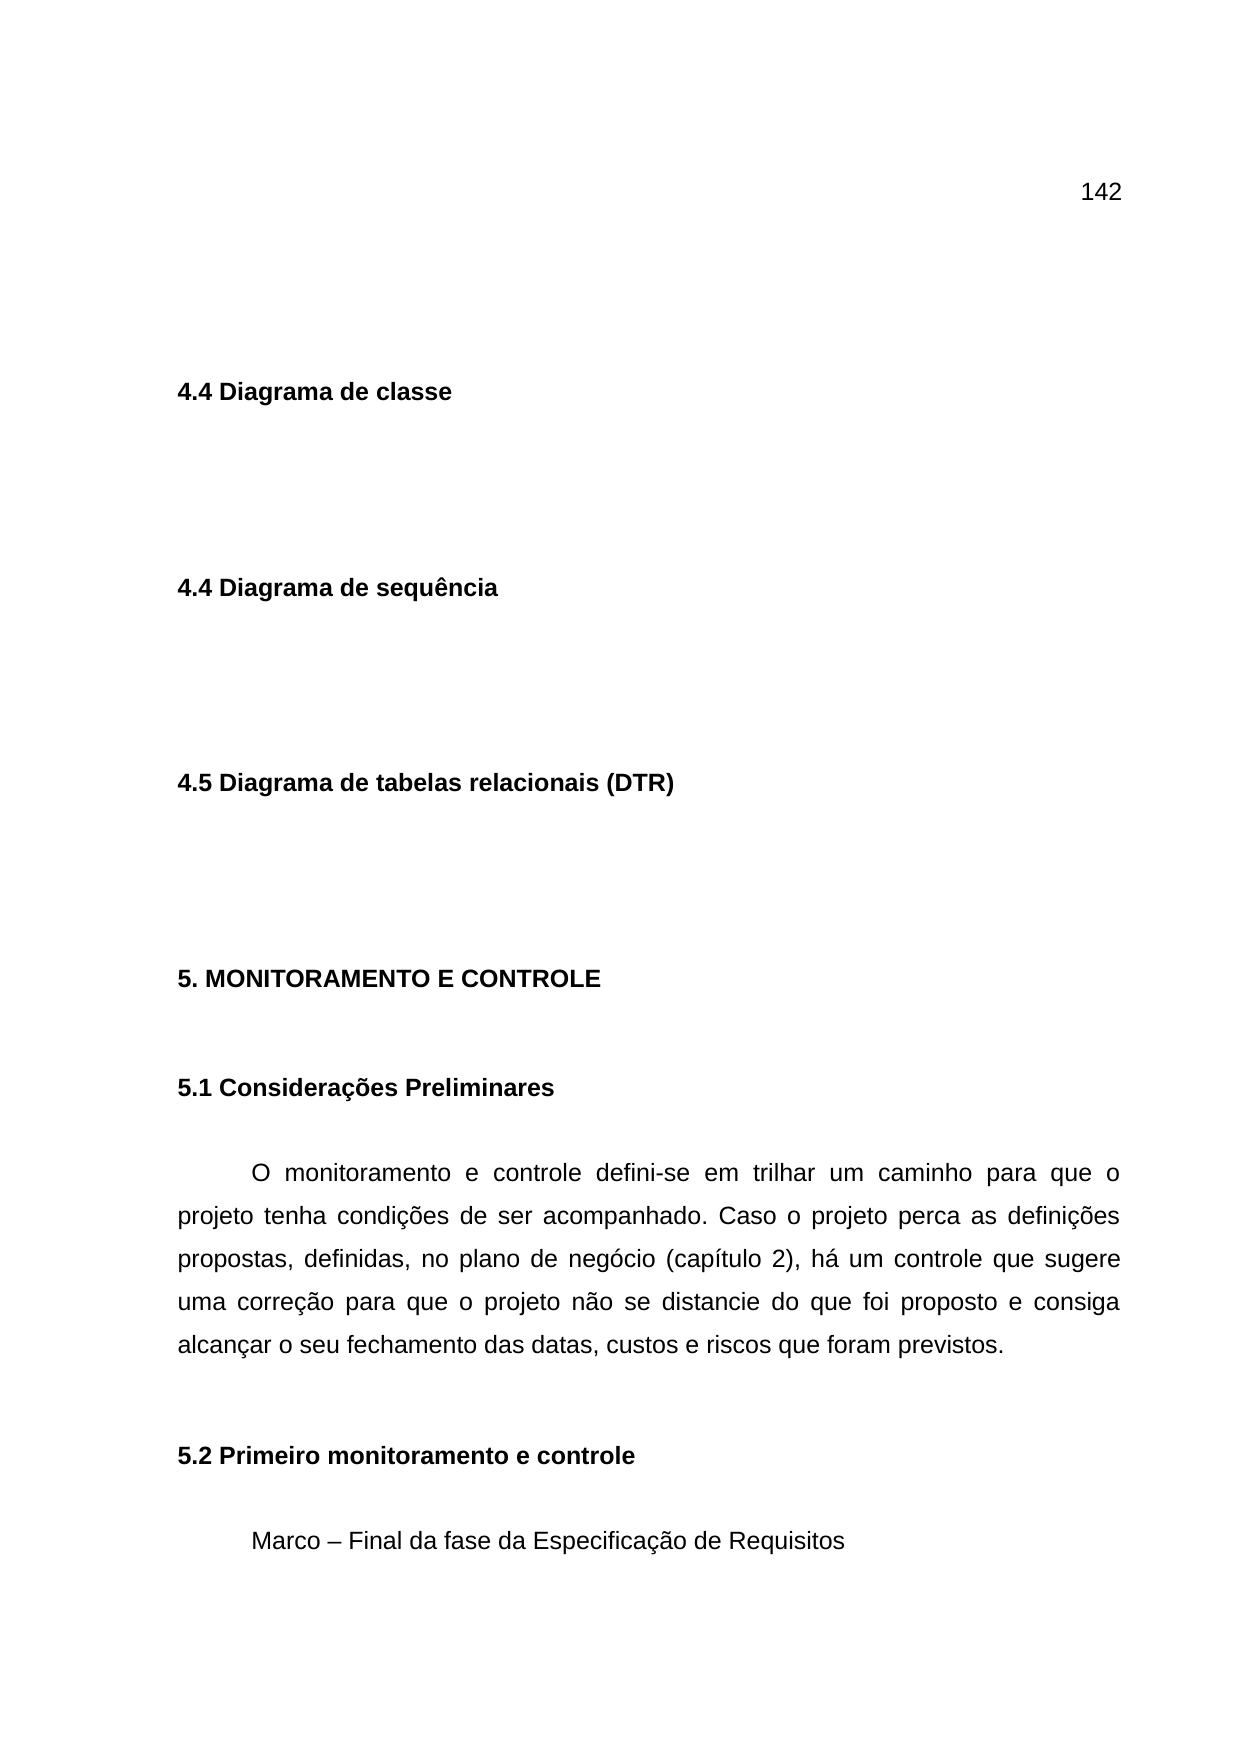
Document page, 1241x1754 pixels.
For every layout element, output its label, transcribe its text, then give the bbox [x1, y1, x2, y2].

subtitle 5. MONITORAMENTO E CONTROLE [177, 964, 1122, 993]
subtitle 4.5 Diagrama de tabelas relacionais (DTR) [177, 768, 1122, 797]
subtitle 5.1 Considerações Preliminares [177, 1073, 1122, 1102]
text O monitoramento e controle defini-se em trilhar um caminho para que o projeto tenha condições de ser acompanhado. Caso o projeto perca as definições propostas, definidas, no plano de negócio (capítulo 2), há um controle que sugere uma correção para que o projeto não se distancie do que foi proposto e consiga alcançar o seu fechamento das datas, custos e riscos que foram previstos. [177, 1158, 1122, 1359]
subtitle 4.4 Diagrama de sequência [177, 573, 1122, 601]
subtitle 4.4 Diagrama de classe [177, 377, 1122, 406]
subtitle 5.2 Primeiro monitoramento e controle [177, 1441, 1122, 1470]
text Marco – Final da fase da Especificação de Requisitos [177, 1526, 1122, 1554]
